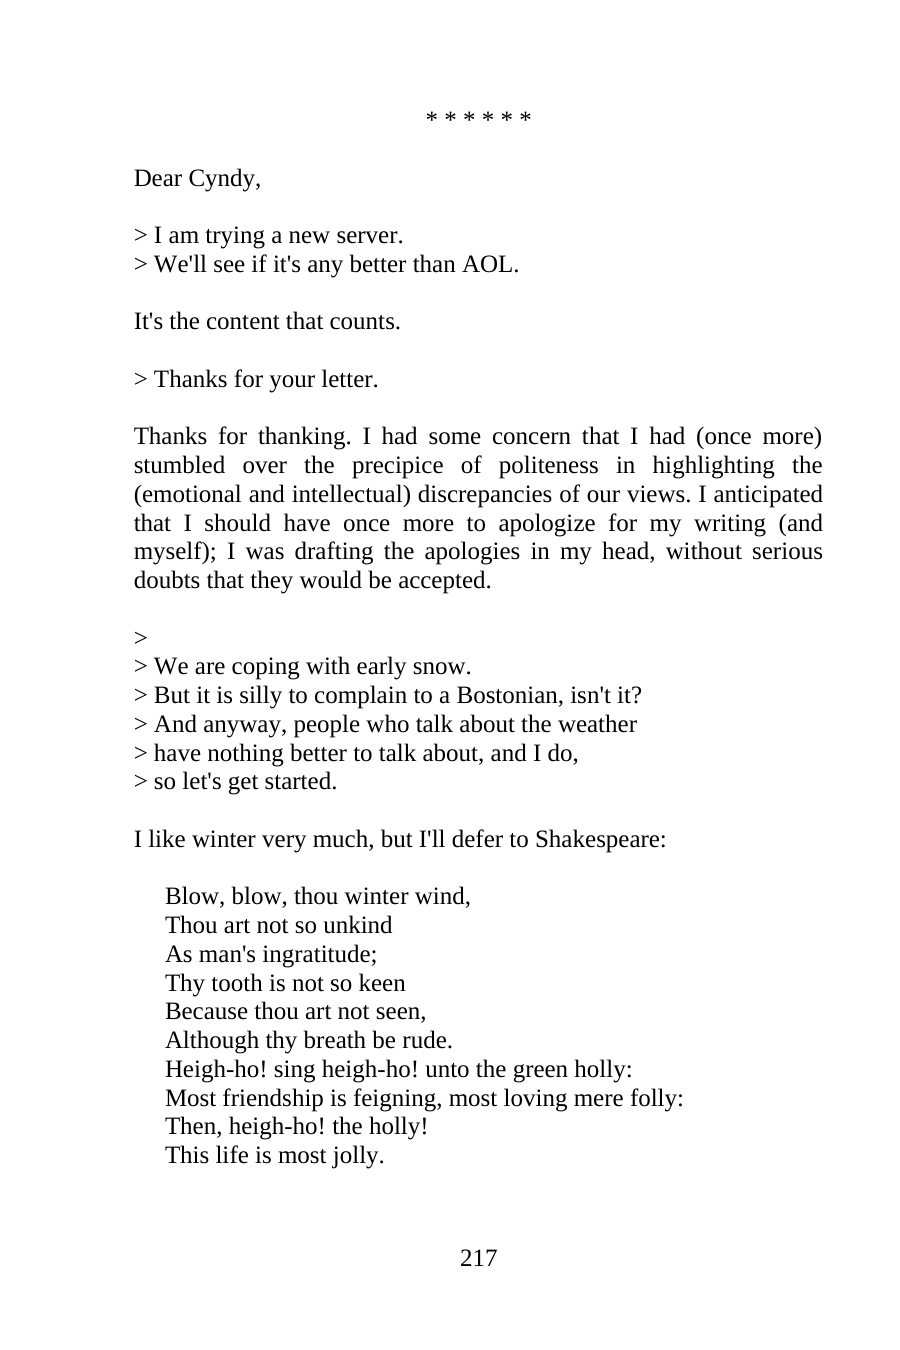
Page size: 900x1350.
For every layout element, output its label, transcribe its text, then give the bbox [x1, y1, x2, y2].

text Because thou art not seen, [133, 996, 823, 1025]
text > But it is silly to complain to a Bostonian, isn't it? [133, 680, 823, 709]
text > have nothing better to talk about, and I do, [133, 738, 823, 766]
text Then, heigh-ho! the holly! [133, 1111, 823, 1140]
text Although thy breath be rude. [133, 1025, 823, 1054]
text > And anyway, people who talk about the weather [133, 709, 823, 738]
text It's the content that counts. [133, 306, 823, 335]
text Thy tooth is not so keen [133, 968, 823, 996]
text > Thanks for your letter. [133, 364, 823, 393]
text * * * * * * [133, 105, 823, 134]
text Heigh-ho! sing heigh-ho! unto the green holly: [133, 1054, 823, 1083]
text Blow, blow, thou winter wind, [133, 881, 823, 910]
text This life is most jolly. [133, 1140, 823, 1169]
text > so let's get started. [133, 766, 823, 795]
text > I am trying a new server. [133, 220, 823, 249]
text > We are coping with early snow. [133, 651, 823, 680]
text Dear Cyndy, [133, 163, 823, 191]
text Thou art not so unkind [133, 910, 823, 939]
text > [133, 623, 823, 651]
text Most friendship is feigning, most loving mere folly: [133, 1083, 823, 1111]
text Thanks for thanking. I had some concern that I had (once more) stumbled over the precipice of politeness in highlighting the (emotional and intellectual) discrepancies of our views. I anticipated that I should have once more to apologize for my writing (and myself); I was drafting the apologies in my head, without serious doubts that they would be accepted. [133, 421, 823, 594]
text I like winter very much, but I'll defer to Shakespeare: [133, 824, 823, 853]
text > We'll see if it's any better than AOL. [133, 249, 823, 278]
text As man's ingratitude; [133, 939, 823, 968]
